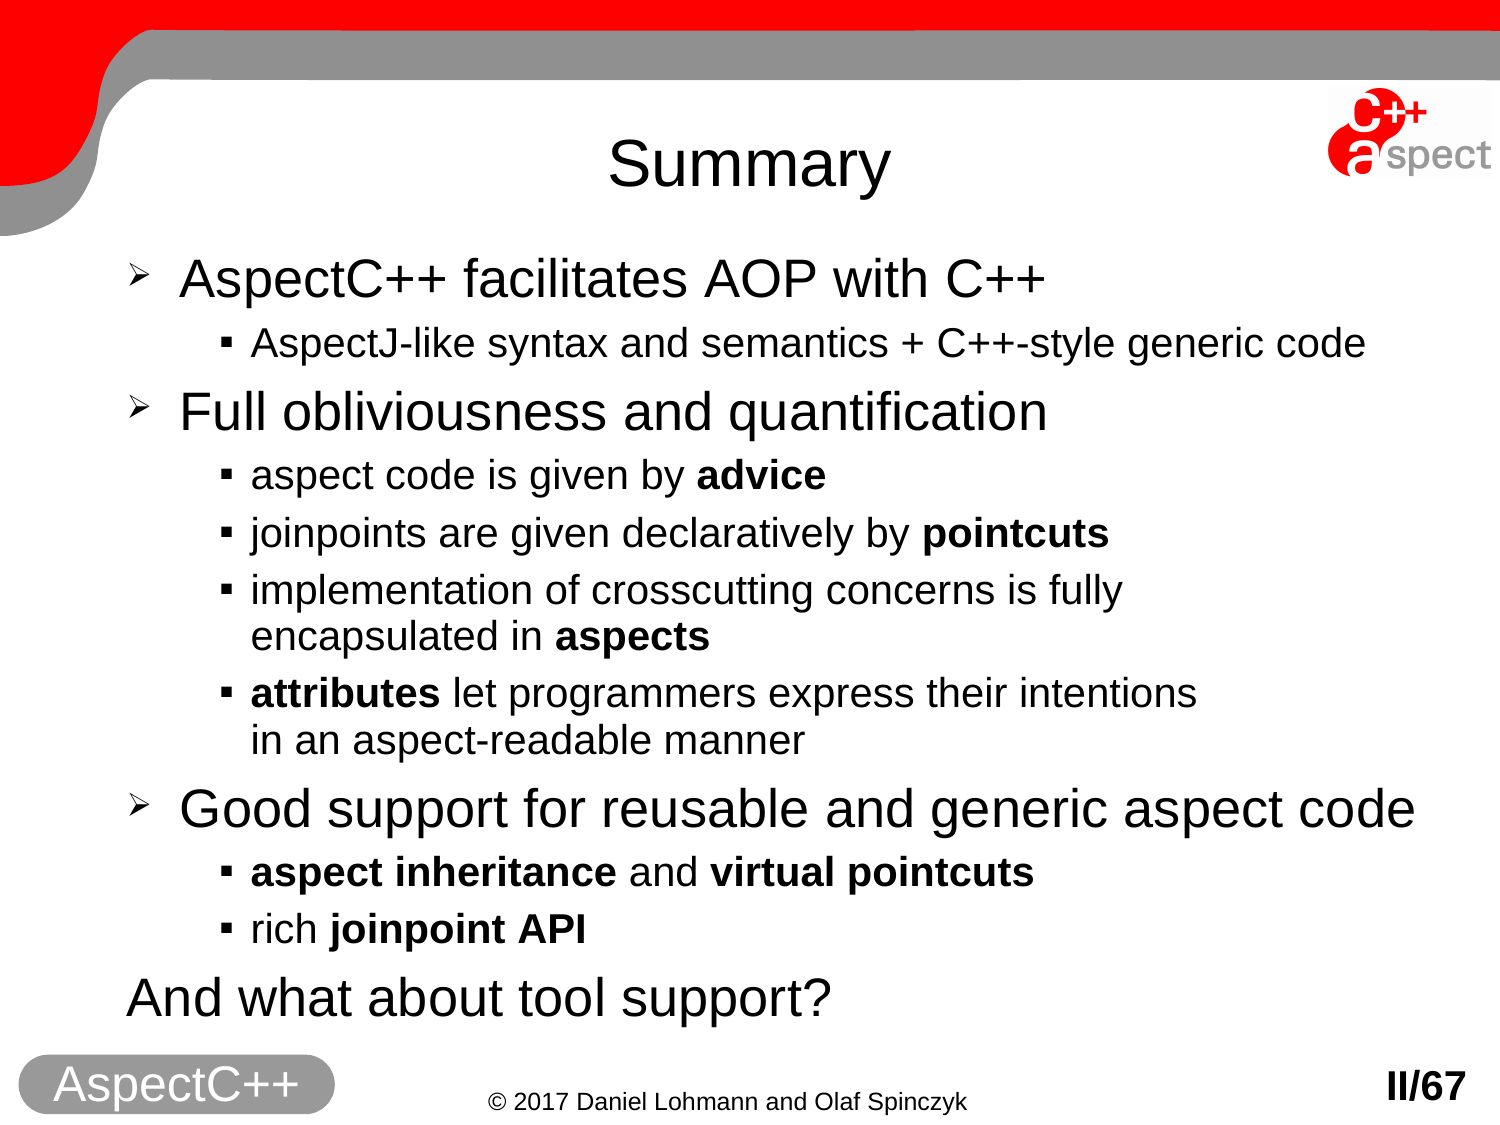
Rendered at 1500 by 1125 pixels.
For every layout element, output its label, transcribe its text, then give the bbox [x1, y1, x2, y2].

title Summary [112, 98, 1388, 223]
list AspectC++ facilitates AOP with C++ AspectJ-like syntax and semantics + C++-style generic code Full obliviousness and quantification aspect code is given by advice joinpoints are given declaratively by pointcuts implementation of crosscutting concerns is fully encapsulated in aspects attributes let programmers express their intentions in an aspect-readable manner Good support for reusable and generic aspect code aspect inheritance and virtual pointcuts rich joinpoint API And what about tool support? [126, 248, 1459, 1029]
